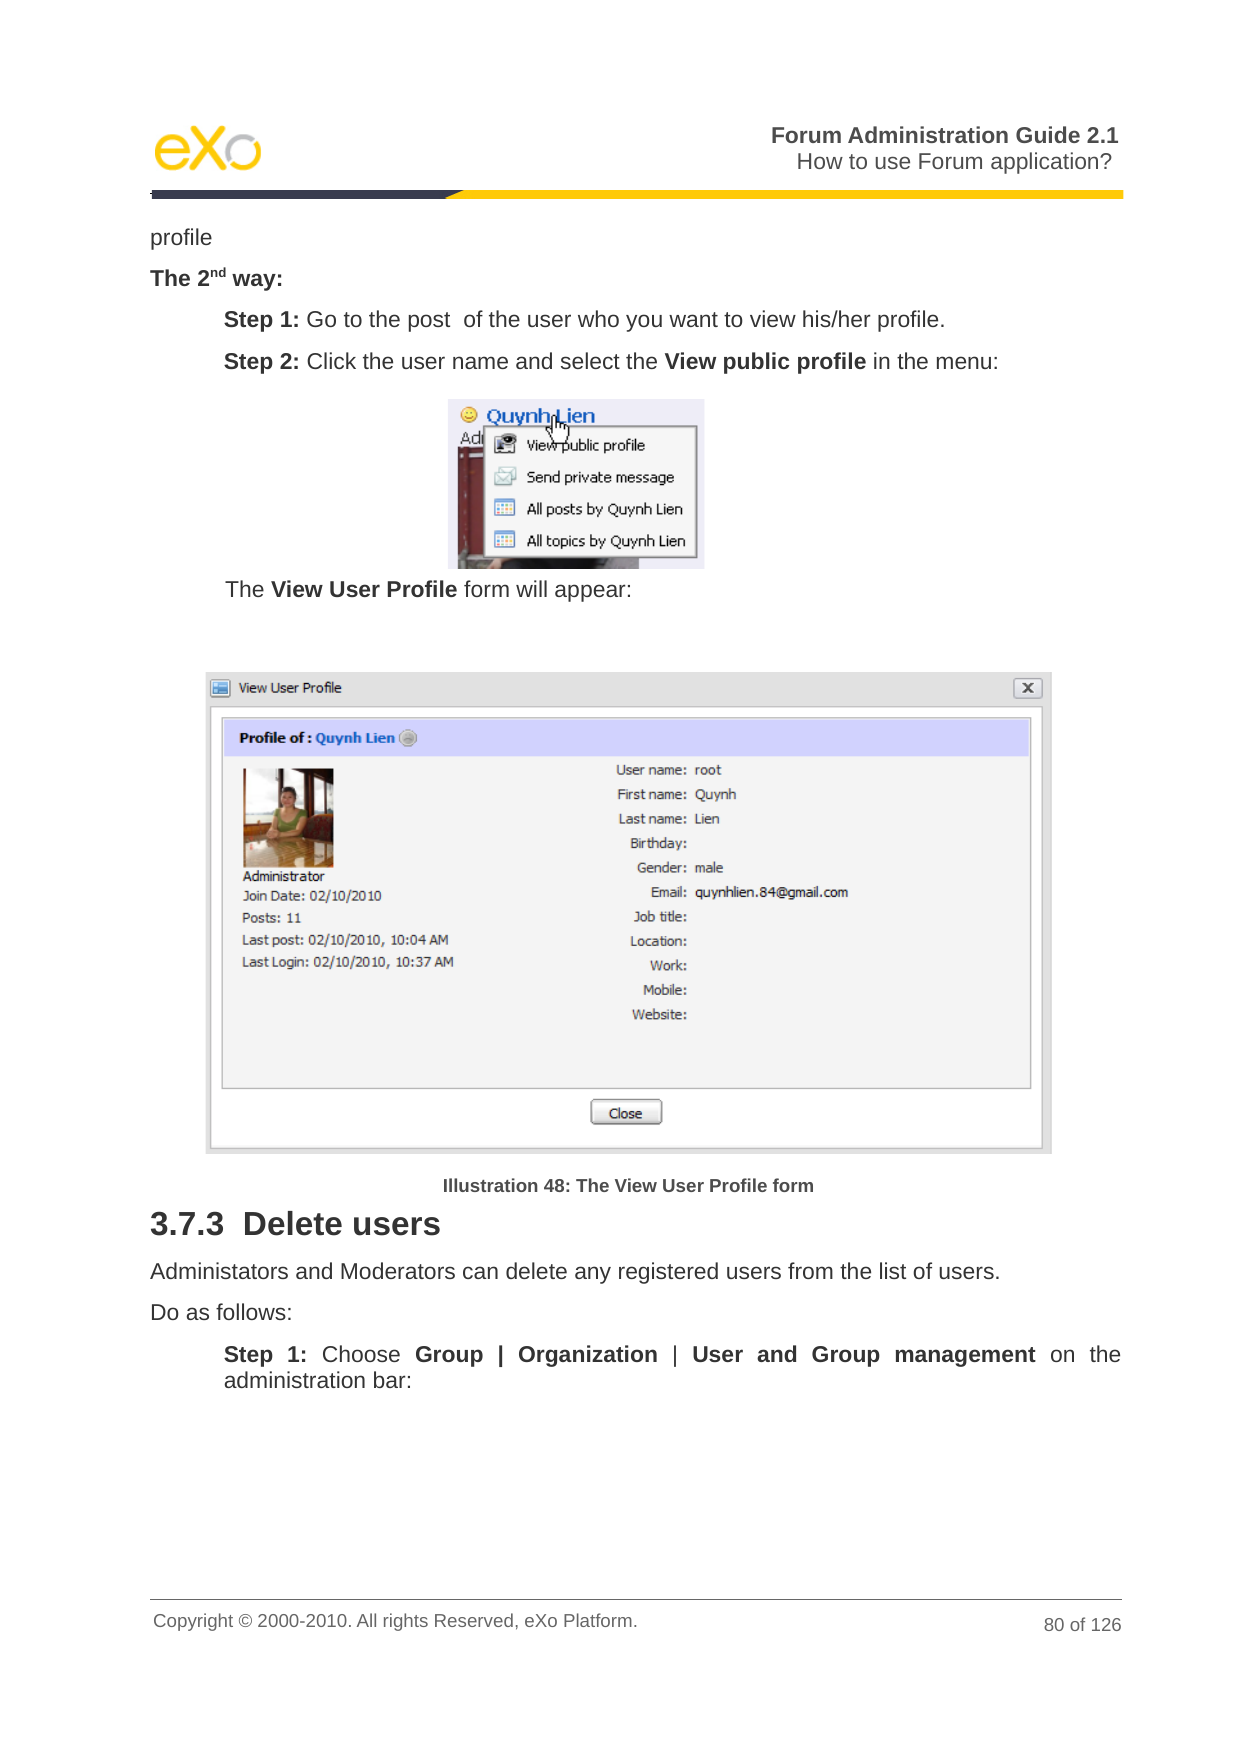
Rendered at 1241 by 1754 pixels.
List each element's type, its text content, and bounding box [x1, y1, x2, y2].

picture [205, 672, 1052, 1154]
text Illustration 49: The View User Profile form [205, 1154, 1052, 1197]
list Step 1: Go to the post of the user who you want to view his/her profile. [186, 306, 1122, 333]
text Do as follows: [150, 1299, 1122, 1326]
subtitle Delete users [150, 1173, 1122, 1243]
picture [447, 399, 706, 569]
text The 2nd way: [150, 265, 1122, 291]
list profile [112, 223, 1122, 250]
list The View User Profile form will appear: [187, 573, 1122, 602]
text Administators and Moderators can delete any registered users from the list of users. [150, 1258, 1122, 1284]
list Step 2: Click the user name and select the View public profile in the menu: [186, 348, 1122, 374]
text Step 1: Choose Group | Organization | User and Group management on the administration bar: [223, 1341, 1122, 1393]
picture [151, 190, 1124, 199]
picture [155, 125, 262, 171]
